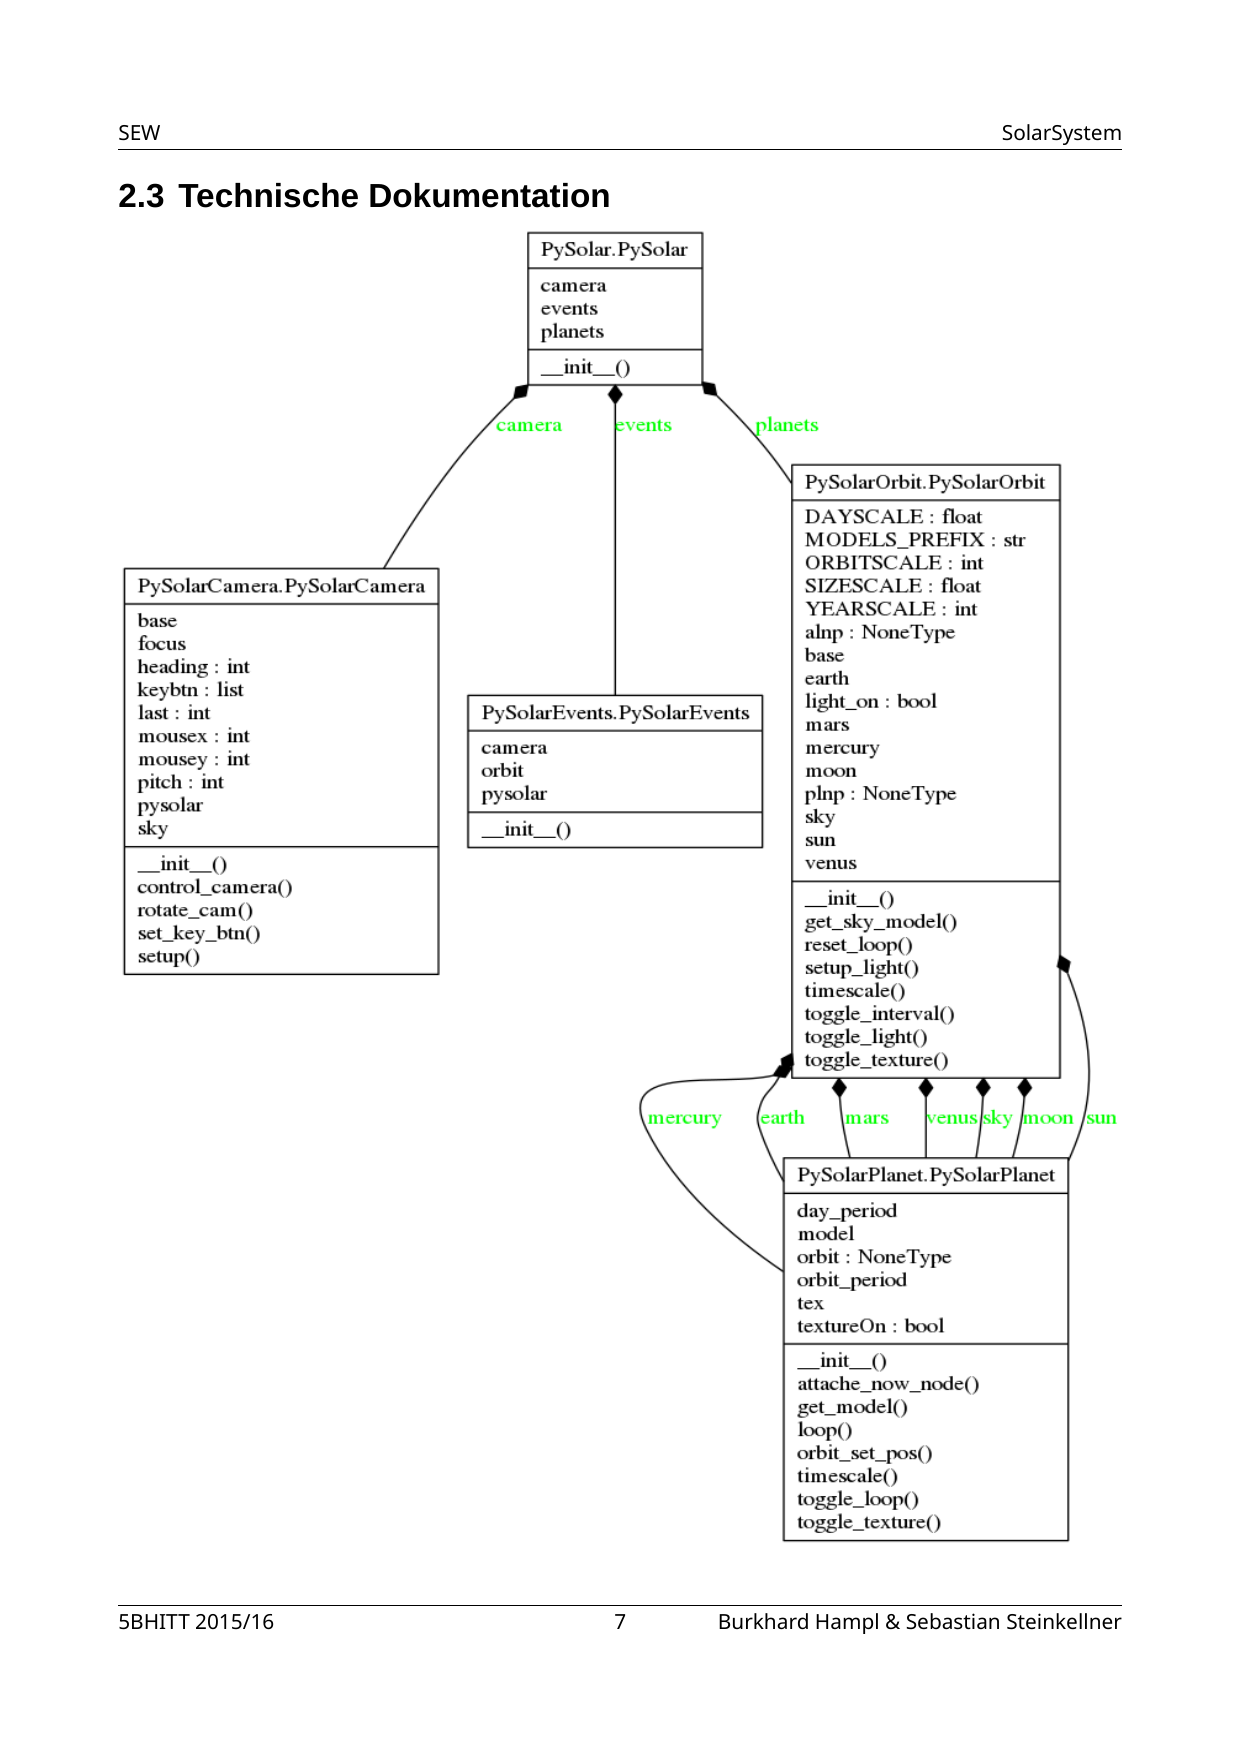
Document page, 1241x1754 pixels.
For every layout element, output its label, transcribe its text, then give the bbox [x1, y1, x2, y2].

subtitle Technische Dokumentation [118, 176, 1122, 214]
picture [118, 226, 1123, 1548]
